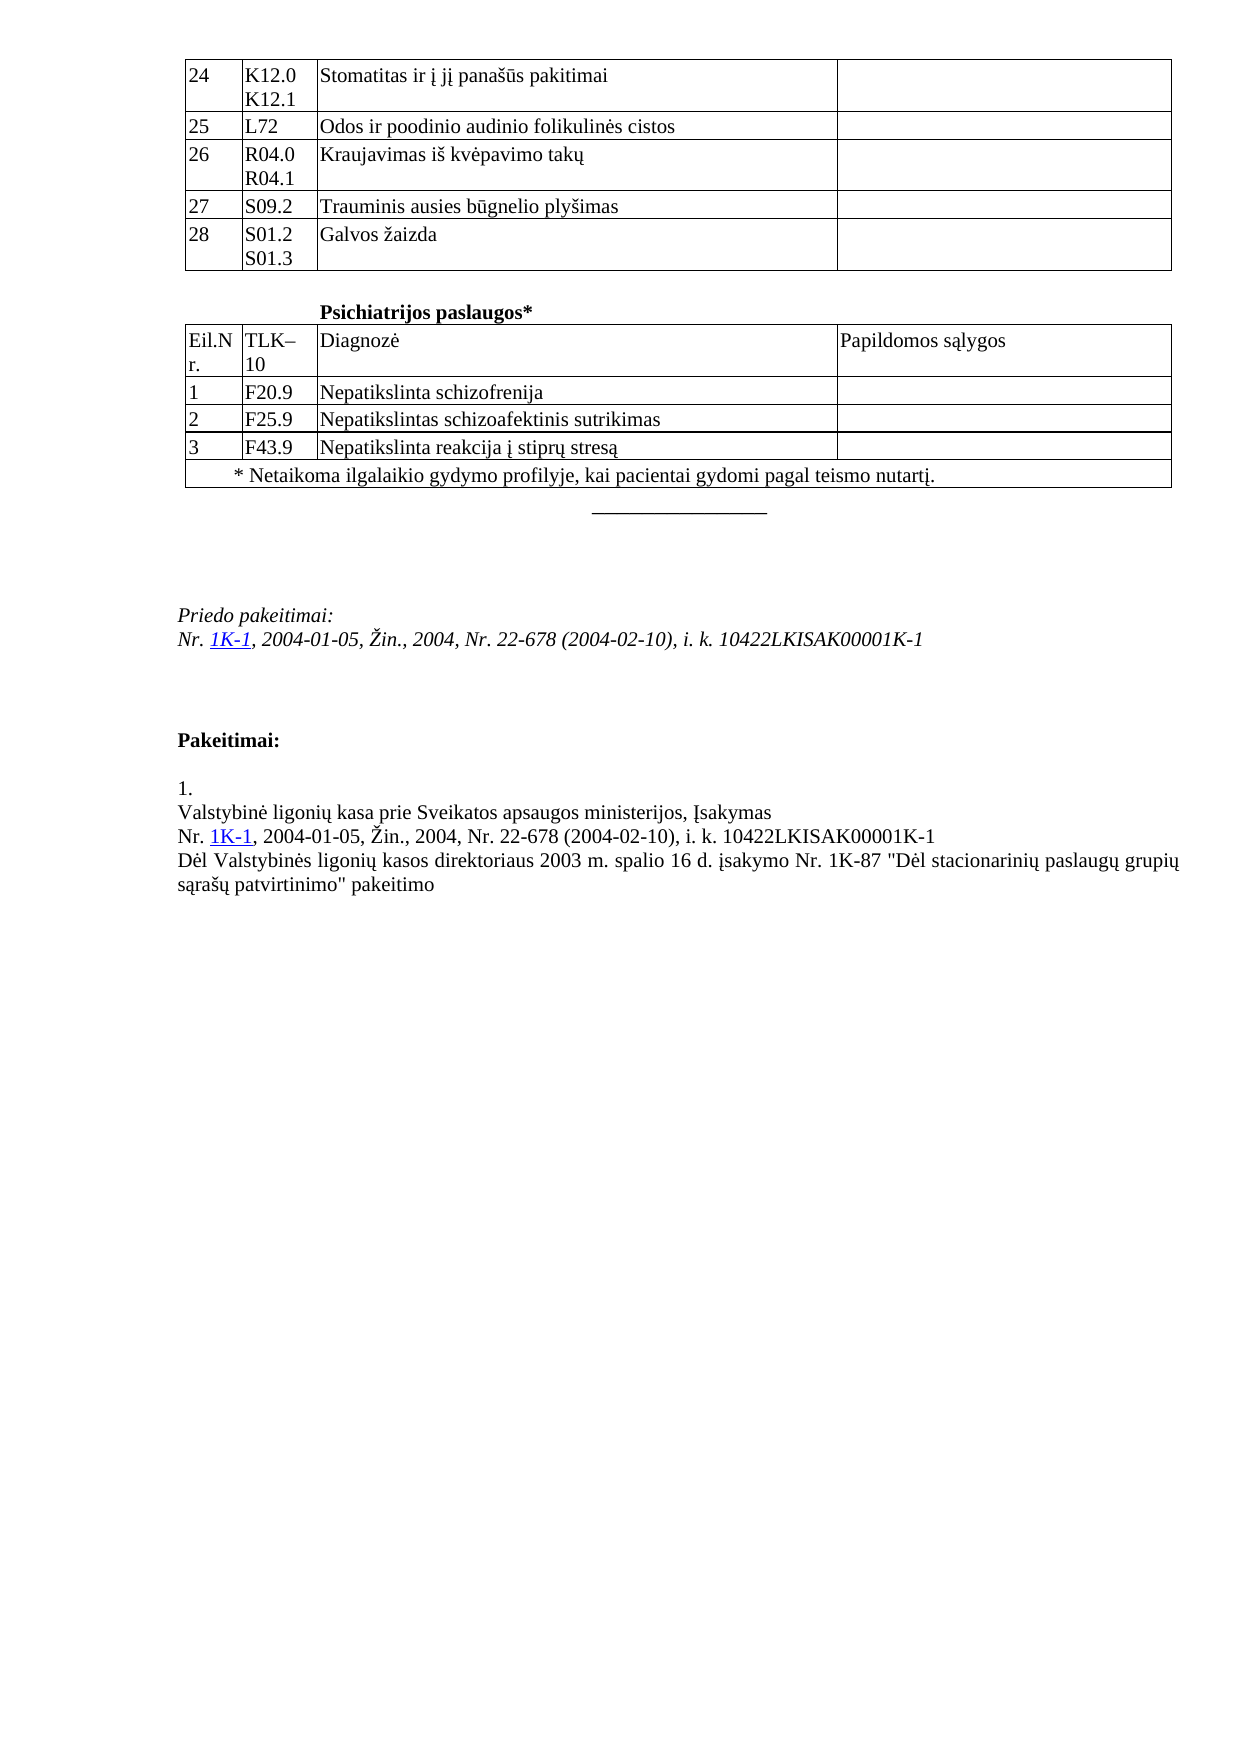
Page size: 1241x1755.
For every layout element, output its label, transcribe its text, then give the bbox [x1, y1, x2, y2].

table_cell [838, 219, 1171, 270]
table_cell S01.2 S01.3 [243, 219, 317, 270]
table_cell Nepatikslintas schizoafektinis sutrikimas [318, 405, 837, 431]
table_cell 27 [186, 191, 242, 218]
table_cell [838, 405, 1171, 431]
table_cell TLK–10 [243, 325, 317, 376]
table_cell [838, 140, 1171, 190]
table_cell [186, 271, 242, 297]
table_cell Stomatitas ir į jį panašūs pakitimai [318, 60, 837, 111]
table_cell F20.9 [243, 377, 317, 404]
table_cell 25 [186, 112, 242, 138]
table_cell [242, 298, 317, 324]
table_cell F43.9 [243, 433, 317, 459]
table_cell 1 [186, 377, 242, 404]
table_cell Diagnozė [318, 325, 837, 376]
table_cell Psichiatrijos paslaugos* [317, 298, 837, 324]
table_cell S09.2 [243, 191, 317, 218]
table_cell R04.0 R04.1 [243, 140, 317, 190]
text Valstybinė ligonių kasa prie Sveikatos apsaugos ministerijos, Įsakymas [177, 800, 1181, 824]
table_cell 3 [186, 433, 242, 459]
table_cell 24 [186, 60, 242, 111]
table_cell [838, 271, 1171, 297]
table_cell [838, 433, 1171, 459]
table_cell 26 [186, 140, 242, 190]
table_cell Trauminis ausies būgnelio plyšimas [318, 191, 837, 218]
text ______________ [177, 488, 1181, 517]
text Pakeitimai: [177, 728, 1181, 752]
table_cell Kraujavimas iš kvėpavimo takų [318, 140, 837, 190]
table_cell 28 [186, 219, 242, 270]
table_cell [838, 298, 1171, 324]
table_cell K12.0 K12.1 [243, 60, 317, 111]
text Dėl Valstybinės ligonių kasos direktoriaus 2003 m. spalio 16 d. įsakymo Nr. 1K-87 "Dėl stacionarinių paslaugų grupių sąrašų patvirtinimo" pakeitimo [177, 848, 1181, 896]
text Priedo pakeitimai: [177, 603, 1181, 627]
table_cell Papildomos sąlygos [838, 325, 1171, 376]
table_cell Odos ir poodinio audinio folikulinės cistos [318, 112, 837, 138]
table_cell [838, 377, 1171, 404]
table_cell Nepatikslinta schizofrenija [318, 377, 837, 404]
table_cell [186, 298, 242, 324]
table_cell Galvos žaizda [318, 219, 837, 270]
table_cell 2 [186, 405, 242, 431]
table_cell * Netaikoma ilgalaikio gydymo profilyje, kai pacientai gydomi pagal teismo nutartį. [186, 460, 1171, 487]
table_cell Nepatikslinta reakcija į stiprų stresą [318, 433, 837, 459]
table_cell L72 [243, 112, 317, 138]
text Nr. 1K-1, 2004-01-05, Žin., 2004, Nr. 22-678 (2004-02-10), i. k. 10422LKISAK00001K-1 [177, 824, 1181, 848]
table_cell [838, 60, 1171, 111]
table_cell F25.9 [243, 405, 317, 431]
table_cell [838, 191, 1171, 218]
text 1. [177, 776, 1181, 800]
table_cell Eil.Nr. [186, 325, 242, 376]
text Nr. 1K-1, 2004-01-05, Žin., 2004, Nr. 22-678 (2004-02-10), i. k. 10422LKISAK00001K-1 [177, 627, 1181, 651]
table_cell [317, 271, 837, 297]
table_cell [838, 112, 1171, 138]
table_cell [242, 271, 317, 297]
